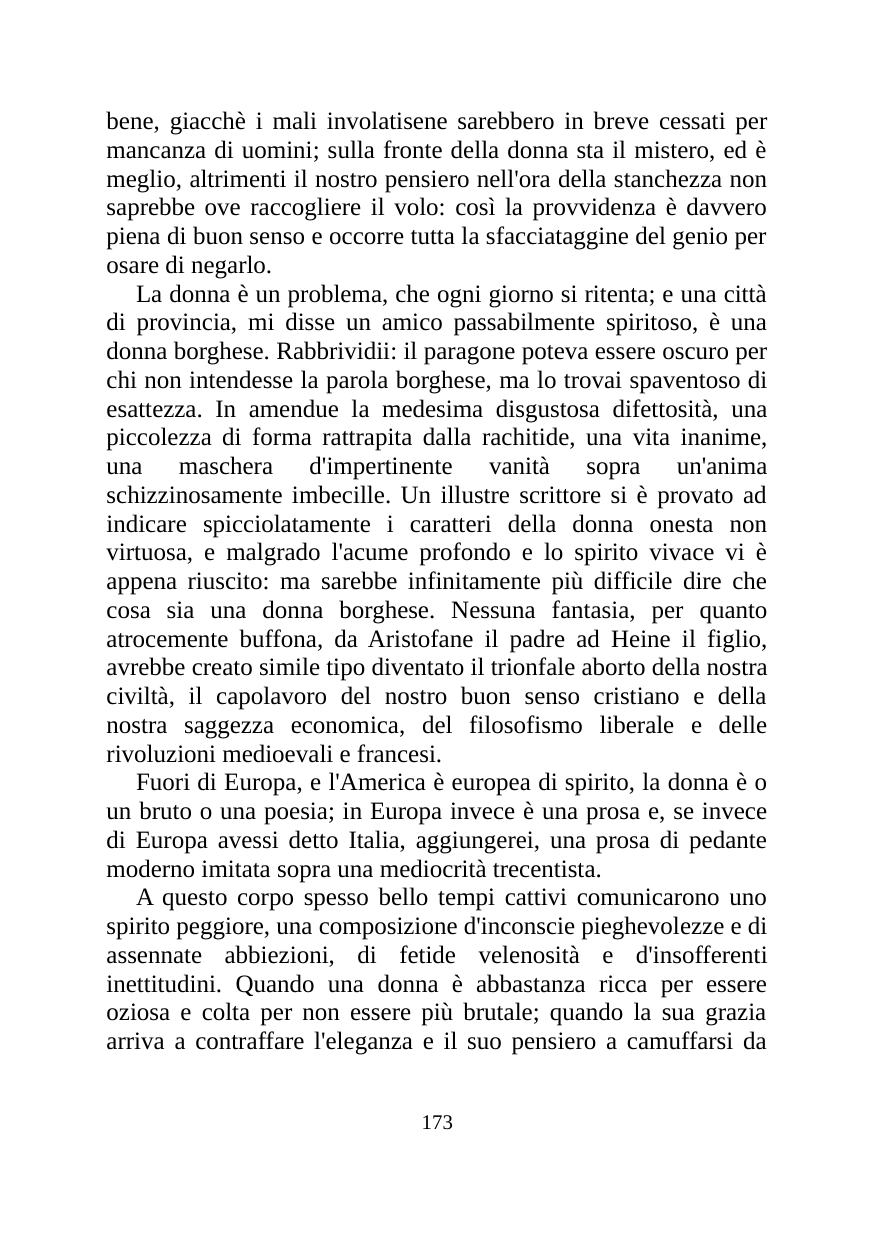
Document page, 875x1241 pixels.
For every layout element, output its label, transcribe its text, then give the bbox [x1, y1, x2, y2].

text A questo corpo spesso bello tempi cattivi comunicarono uno spirito peggiore, una composizione d'inconscie pieghevolezze e di assennate abbiezioni, di fetide velenosità e d'insofferenti inettitudini. Quando una donna è abbastanza ricca per essere oziosa e colta per non essere più brutale; quando la sua grazia arriva a contraffare l'eleganza e il suo pensiero a camuffarsi da [106, 882, 768, 1055]
text Fuori di Europa, e l'America è europea di spirito, la donna è o un bruto o una poesia; in Europa invece è una prosa e, se invece di Europa avessi detto Italia, aggiungerei, una prosa di pedante moderno imitata sopra una mediocrità trecentista. [106, 767, 768, 882]
text La donna è un problema, che ogni giorno si ritenta; e una città di provincia, mi disse un amico passabilmente spiritoso, è una donna borghese. Rabbrividii: il paragone poteva essere oscuro per chi non intendesse la parola borghese, ma lo trovai spaventoso di esattezza. In amendue la medesima disgustosa difettosità, una piccolezza di forma rattrapita dalla rachitide, una vita inanime, una maschera d'impertinente vanità sopra un'anima schizzinosamente imbecille. Un illustre scrittore si è provato ad indicare spicciolatamente i caratteri della donna onesta non virtuosa, e malgrado l'acume profondo e lo spirito vivace vi è appena riuscito: ma sarebbe infinitamente più difficile dire che cosa sia una donna borghese. Nessuna fantasia, per quanto atrocemente buffona, da Aristofane il padre ad Heine il figlio, avrebbe creato simile tipo diventato il trionfale aborto della nostra civiltà, il capolavoro del nostro buon senso cristiano e della nostra saggezza economica, del filosofismo liberale e delle rivoluzioni medioevali e francesi. [106, 279, 768, 767]
text bene, giacchè i mali involatisene sarebbero in breve cessati per mancanza di uomini; sulla fronte della donna sta il mistero, ed è meglio, altrimenti il nostro pensiero nell'ora della stanchezza non saprebbe ove raccogliere il volo: così la provvidenza è davvero piena di buon senso e occorre tutta la sfacciataggine del genio per osare di negarlo. [106, 106, 768, 279]
